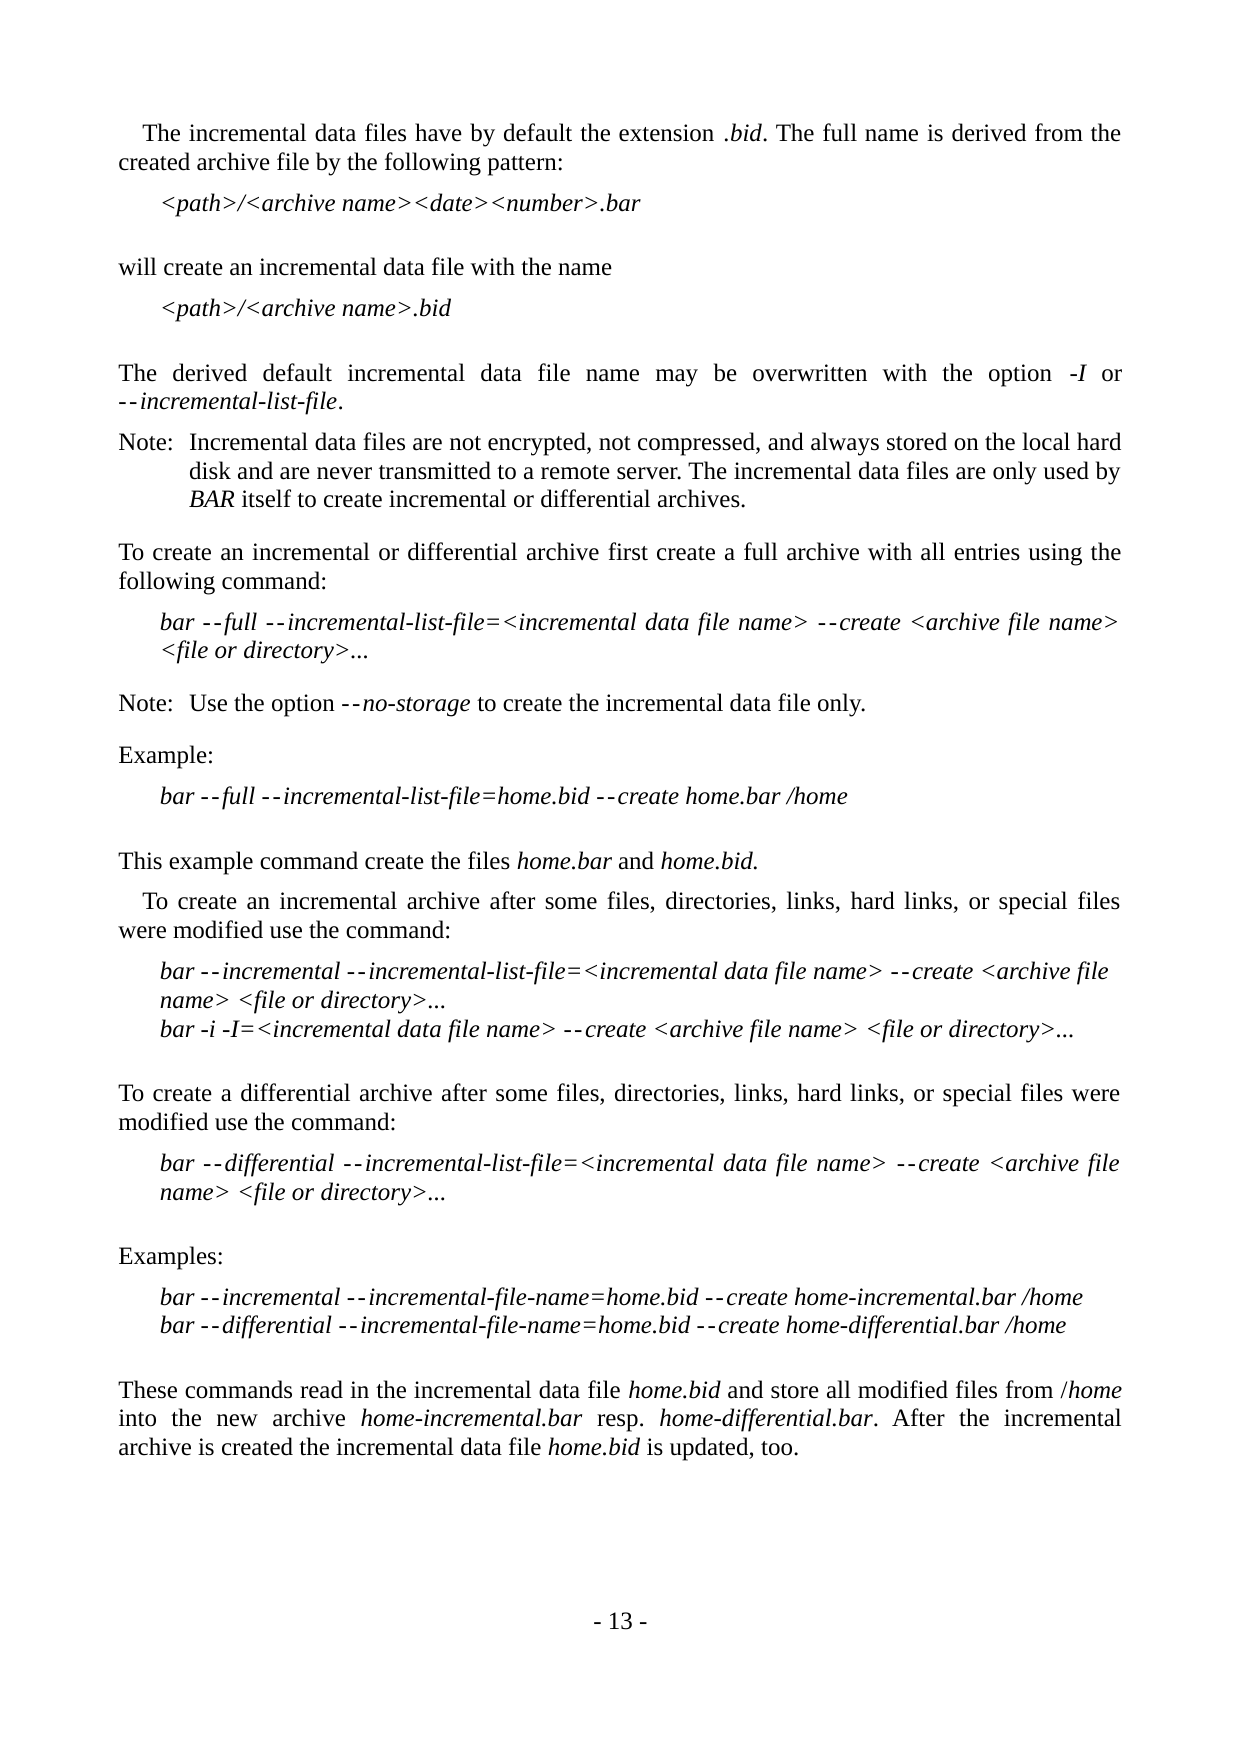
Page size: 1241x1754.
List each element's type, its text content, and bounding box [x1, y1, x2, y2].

text bar ‑‑differential ‑‑incremental-file-name=home.bid ‑‑create home-differential.bar /home [159, 1310, 1122, 1339]
text will create an incremental data file with the name [118, 252, 1122, 281]
text The derived default incremental data file name may be overwritten with the option -I or ‑‑incremental-list-file. [118, 358, 1122, 415]
text Examples: [118, 1241, 1122, 1270]
text bar ‑‑incremental ‑‑incremental-file-name=home.bid ‑‑create home-incremental.bar /home [159, 1282, 1122, 1310]
text To create a differential archive after some files, directories, links, hard links, or special files were modified use the command: [118, 1078, 1122, 1136]
text To create an incremental archive after some files, directories, links, hard links, or special files were modified use the command: [118, 886, 1122, 944]
text This example command create the files home.bar and home.bid. [118, 846, 1122, 874]
text bar -i -I=<incremental data file name> ‑‑create <archive file name> <file or directory>... [159, 1014, 1122, 1043]
text bar ‑‑differential ‑‑incremental-list-file=<incremental data file name> ‑‑create <archive file name> <file or directory>... [159, 1148, 1122, 1205]
text bar ‑‑full ‑‑incremental-list-file=home.bid ‑‑create home.bar /home [159, 781, 1122, 810]
text The incremental data files have by default the extension .bid. The full name is derived from the created archive file by the following pattern: [118, 118, 1122, 176]
text These commands read in the incremental data file home.bid and store all modified files from /home into the new archive home-incremental.bar resp. home-differential.bar. After the incremental archive is created the incremental data file home.bid is updated, too. [118, 1375, 1122, 1461]
text <path>/<archive name>.bid [159, 293, 1122, 322]
text <path>/<archive name><date><number>.bar [159, 188, 1122, 217]
text bar ‑‑full ‑‑incremental-list-file=<incremental data file name> ‑‑create <archive file name> <file or directory>... [159, 607, 1122, 664]
text Note: Use the option ‑‑no-storage to create the incremental data file only. [118, 688, 1122, 717]
text To create an incremental or differential archive first create a full archive with all entries using the following command: [118, 537, 1122, 595]
text bar ‑‑incremental ‑‑incremental-list-file=<incremental data file name> ‑‑create <archive file name> <file or directory>... [159, 956, 1122, 1014]
text Note: Incremental data files are not encrypted, not compressed, and always stored on the local hard disk and are never transmitted to a remote server. The incremental data files are only used by BAR itself to create incremental or differential archives. [118, 427, 1122, 513]
text Example: [118, 741, 1122, 769]
